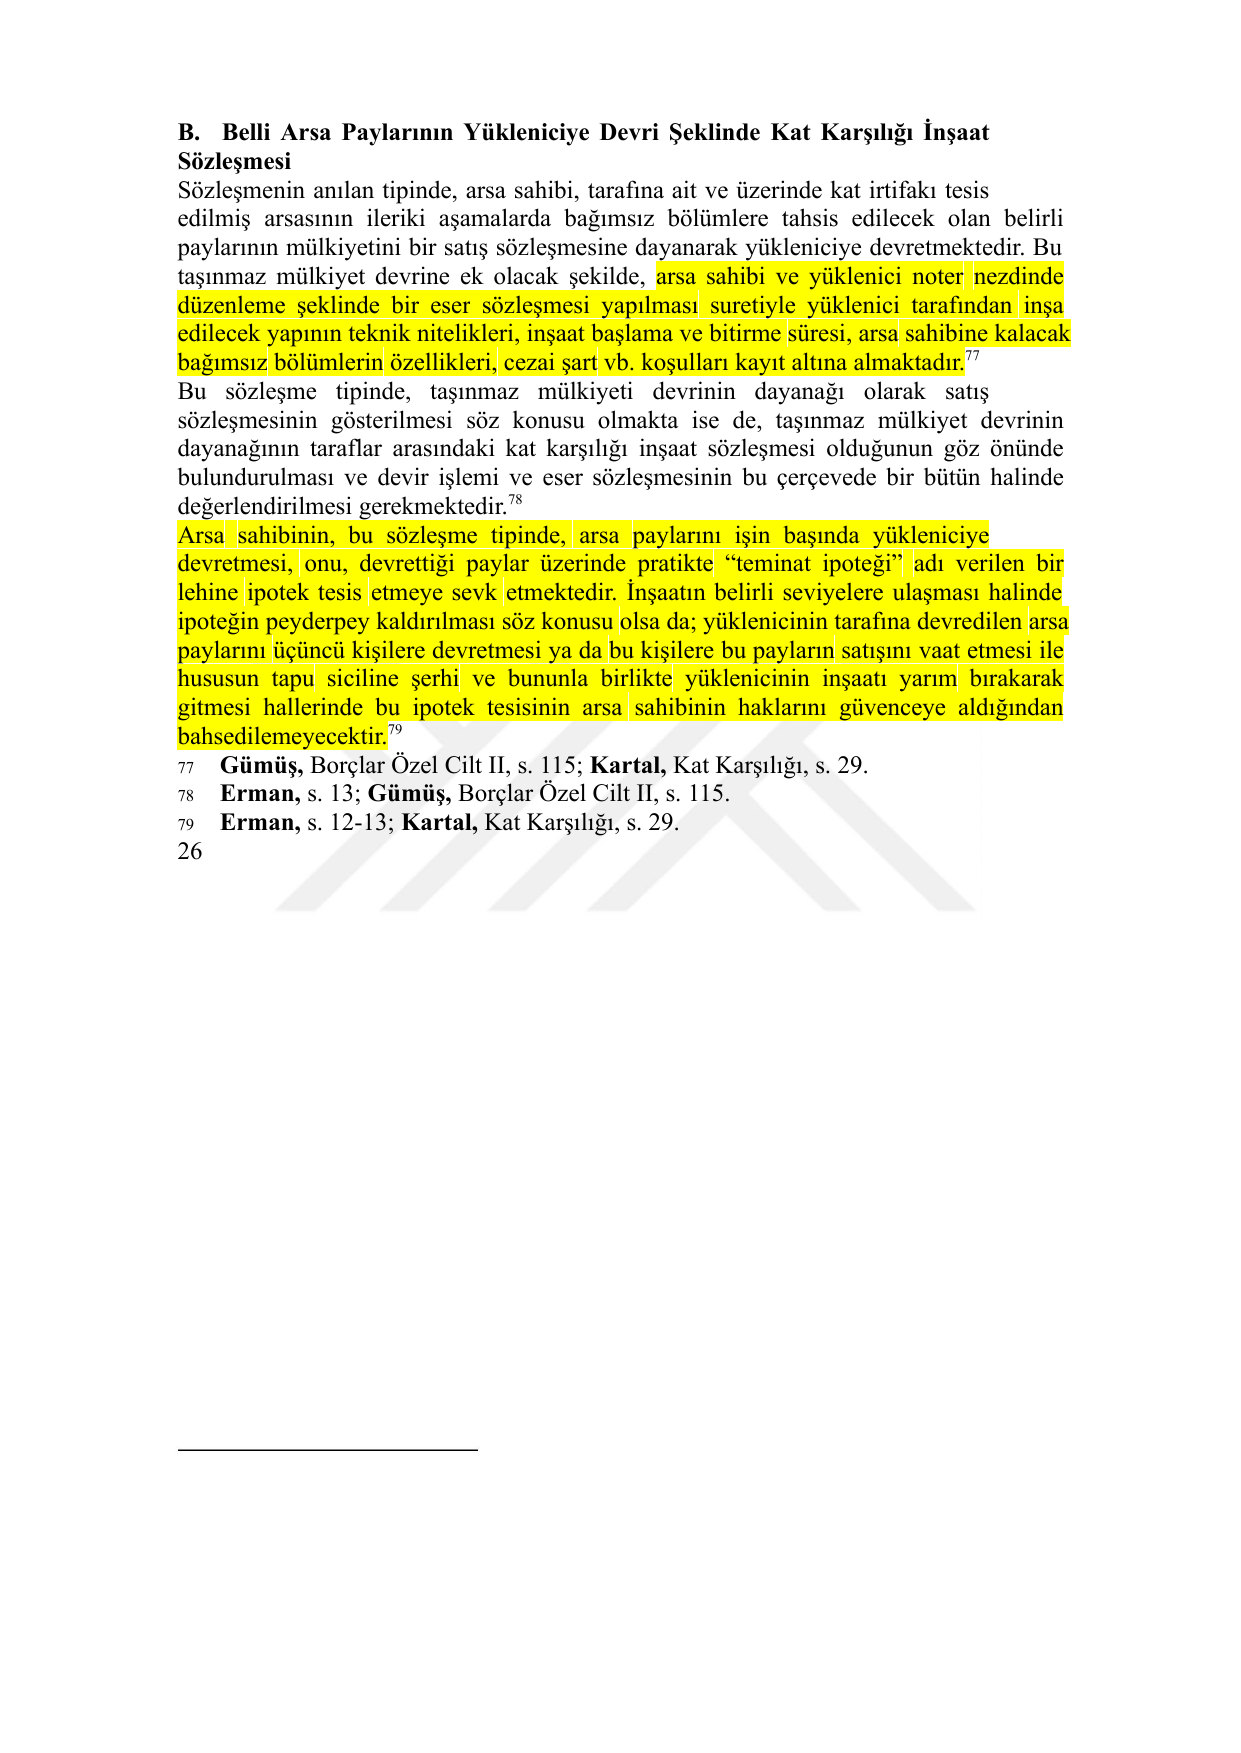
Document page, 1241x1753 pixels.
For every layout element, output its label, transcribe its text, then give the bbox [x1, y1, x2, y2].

text B. Belli Arsa Paylarının Yükleniciye Devri Şeklinde Kat Karşılığı İnşaat [177, 117, 1230, 146]
text Sözleşmenin anılan tipinde, arsa sahibi, tarafına ait ve üzerinde kat irtifakı tesis [177, 175, 1230, 203]
text 77 Gümüş, Borçlar Özel Cilt II, s. 115; Kartal, Kat Karşılığı, s. 29. [177, 750, 1230, 778]
text taşınmaz mülkiyet devrine ek olacak şekilde, arsa sahibi ve yüklenici noter nezdinde [177, 261, 1230, 290]
text edilmiş arsasının ileriki aşamalarda bağımsız bölümlere tahsis edilecek olan belirli [177, 203, 1230, 232]
picture [206, 865, 982, 921]
text ipoteğin peyderpey kaldırılması söz konusu olsa da; yüklenicinin tarafına devredilen arsa [177, 606, 1230, 635]
text bağımsız bölümlerin özellikleri, cezai şart vb. koşulları kayıt altına almaktadır.77 [177, 347, 1230, 376]
text 26 [177, 836, 1230, 865]
text hususun tapu siciline şerhi ve bununla birlikte yüklenicinin inşaatı yarım bırakarak [177, 663, 1230, 692]
text düzenleme şeklinde bir eser sözleşmesi yapılması suretiyle yüklenici tarafından inşa [177, 290, 1230, 318]
picture [175, 1446, 480, 1453]
text devretmesi, onu, devrettiği paylar üzerinde pratikte “teminat ipoteği” adı verilen bir [177, 548, 1230, 577]
text Bu sözleşme tipinde, taşınmaz mülkiyeti devrinin dayanağı olarak satış [177, 376, 1230, 405]
text paylarını üçüncü kişilere devretmesi ya da bu kişilere bu payların satışını vaat etmesi ile [177, 635, 1230, 663]
text Arsa sahibinin, bu sözleşme tipinde, arsa paylarını işin başında yükleniciye [177, 520, 1230, 548]
text paylarının mülkiyetini bir satış sözleşmesine dayanarak yükleniciye devretmektedir. Bu [177, 232, 1230, 261]
text bahsedilemeyecektir.79 [177, 721, 1230, 750]
text değerlendirilmesi gerekmektedir.78 [177, 491, 1230, 520]
text bulundurulması ve devir işlemi ve eser sözleşmesinin bu çerçevede bir bütün halinde [177, 462, 1230, 491]
text lehine ipotek tesis etmeye sevk etmektedir. İnşaatın belirli seviyelere ulaşması halinde [177, 577, 1230, 606]
text sözleşmesinin gösterilmesi söz konusu olmakta ise de, taşınmaz mülkiyet devrinin [177, 405, 1230, 433]
text 79 Erman, s. 12-13; Kartal, Kat Karşılığı, s. 29. [177, 807, 1230, 836]
text 78 Erman, s. 13; Gümüş, Borçlar Özel Cilt II, s. 115. [177, 778, 1230, 807]
text gitmesi hallerinde bu ipotek tesisinin arsa sahibinin haklarını güvenceye aldığından [177, 692, 1230, 721]
text dayanağının taraflar arasındaki kat karşılığı inşaat sözleşmesi olduğunun göz önünde [177, 433, 1230, 462]
text Sözleşmesi [177, 146, 1230, 175]
text edilecek yapının teknik nitelikleri, inşaat başlama ve bitirme süresi, arsa sahibine kalacak [177, 318, 1230, 347]
